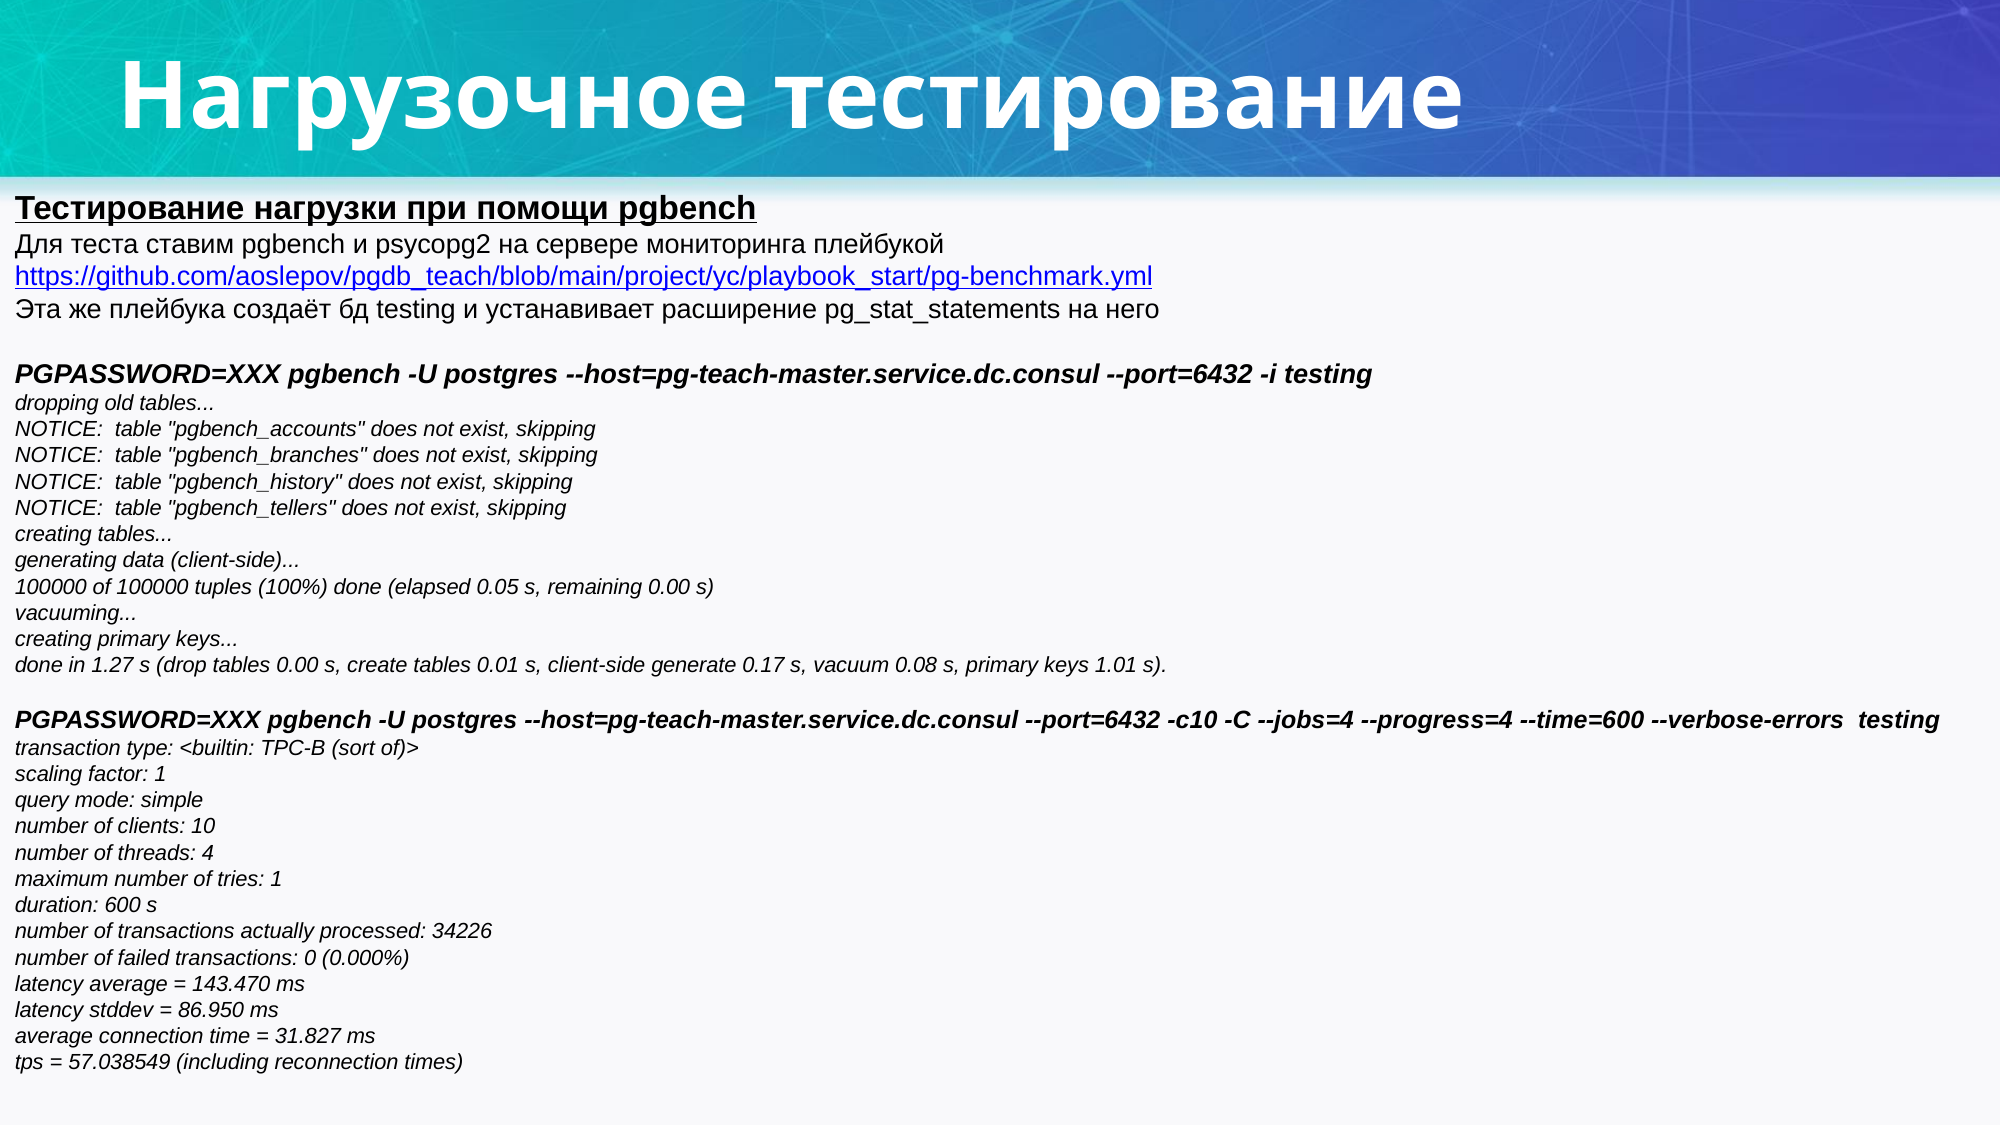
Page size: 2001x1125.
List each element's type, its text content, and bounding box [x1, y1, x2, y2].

picture [0, 0, 2000, 171]
text_box Тестирование нагрузки при помощи pgbench Для теста ставим pgbench и psycopg2 на сервере мониторинга плейбукой https://github.com/aoslepov/pgdb_teach/blob/main/project/yc/playbook_start/pg-benchmark.yml Эта же плейбука создаёт бд testing и устанавивает расширение pg_stat_statements на него PGPASSWORD=XXX pgbench -U postgres --host=pg-teach-master.service.dc.consul --port=6432 -i testing dropping old tables... NOTICE: table "pgbench_accounts" does not exist, skipping NOTICE: table "pgbench_branches" does not exist, skipping NOTICE: table "pgbench_history" does not exist, skipping NOTICE: table "pgbench_tellers" does not exist, skipping creating tables... generating data (client-side)... 100000 of 100000 tuples (100%) done (elapsed 0.05 s, remaining 0.00 s) vacuuming... creating primary keys... done in 1.27 s (drop tables 0.00 s, create tables 0.01 s, client-side generate 0.17 s, vacuum 0.08 s, primary keys 1.01 s). PGPASSWORD=XXX pgbench -U postgres --host=pg-teach-master.service.dc.consul --port=6432 -c10 -C --jobs=4 --progress=4 --time=600 --verbose-errors testing transaction type: <builtin: TPC-B (sort of)> scaling factor: 1 query mode: simple number of clients: 10 number of threads: 4 maximum number of tries: 1 duration: 600 s number of transactions actually processed: 34226 number of failed transactions: 0 (0.000%) latency average = 143.470 ms latency stddev = 86.950 ms average connection time = 31.827 ms tps = 57.038549 (including reconnection times) [0, 171, 2000, 1125]
text_box Нагрузочное тестирование [117, 57, 1882, 139]
text_box Нагрузочное тестирование [1068, 87, 1088, 118]
text_box Нагрузочное тестирование [312, 87, 332, 118]
